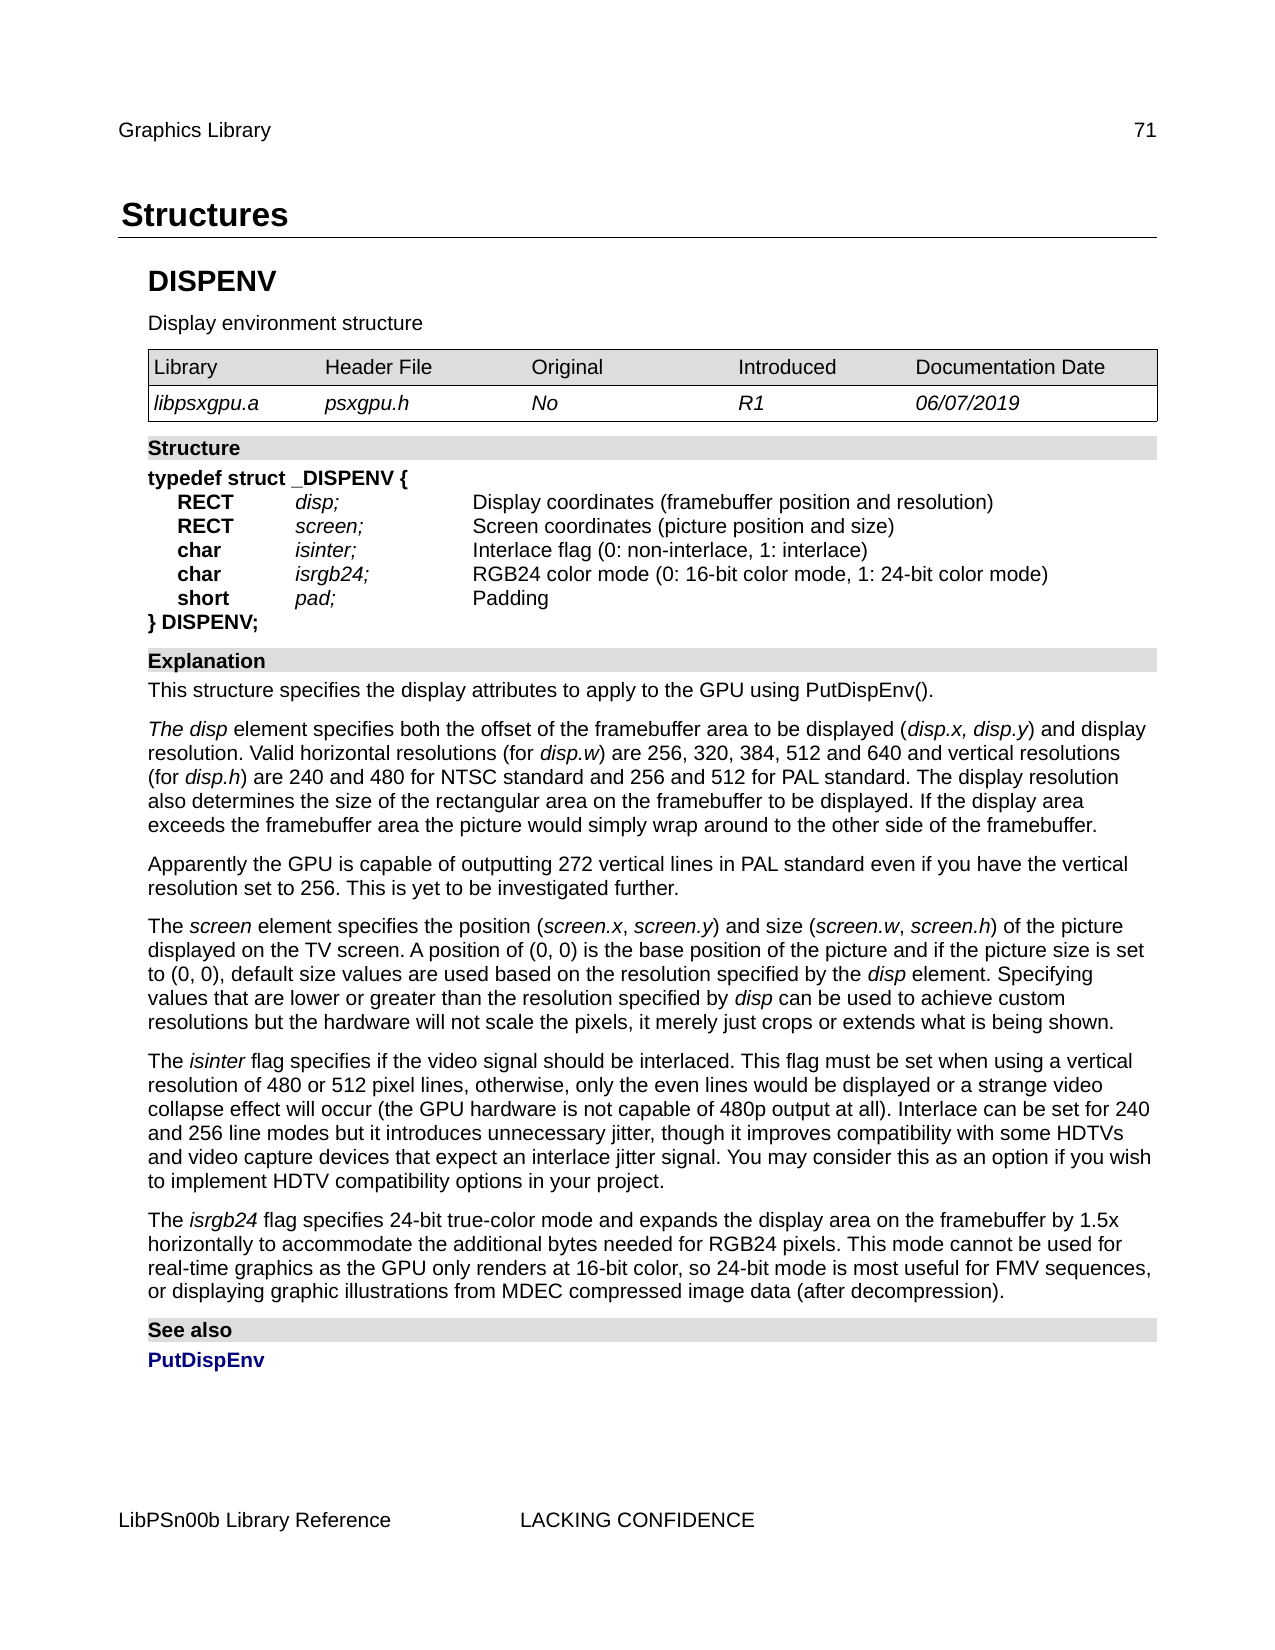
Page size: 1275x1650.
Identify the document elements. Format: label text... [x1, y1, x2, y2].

text RECT screen; Screen coordinates (picture position and size) [148, 514, 1157, 538]
subtitle Structure [148, 436, 1157, 460]
text PutDispEnv [148, 1348, 1157, 1372]
text Display environment structure [148, 310, 1157, 334]
text The isinter flag specifies if the video signal should be interlaced. This flag must be set when using a vertical resolution of 480 or 512 pixel lines, otherwise, only the even lines would be displayed or a strange video collapse effect will occur (the GPU hardware is not capable of 480p output at all). Interlace can be set for 240 and 256 line modes but it introduces unnecessary jitter, though it improves compatibility with some HDTVs and video capture devices that expect an interlace jitter signal. You may consider this as an option if you wish to implement HDTV compatibility options in your project. [148, 1049, 1157, 1193]
subtitle Explanation [148, 648, 1157, 672]
text typedef struct _DISPENV { [148, 466, 1157, 490]
text } DISPENV; [148, 609, 1157, 633]
text char isinter; Interlace flag (0: non-interlace, 1: interlace) [148, 538, 1157, 562]
text RECT disp; Display coordinates (framebuffer position and resolution) [148, 490, 1157, 514]
text Library Header File Original Introduced Documentation Date [149, 350, 1157, 385]
text The screen element specifies the position (screen.x, screen.y) and size (screen.w, screen.h) of the picture displayed on the TV screen. A position of (0, 0) is the base position of the picture and if the picture size is set to (0, 0), default size values are used based on the resolution specified by the disp element. Specifying values that are lower or greater than the resolution specified by disp can be used to achieve custom resolutions but the hardware will not scale the pixels, it merely just crops or extends what is being shown. [148, 914, 1157, 1034]
text Apparently the GPU is capable of outputting 272 vertical lines in PAL standard even if you have the vertical resolution set to 256. This is yet to be investigated further. [148, 852, 1157, 899]
subtitle DISPENV [148, 264, 1157, 298]
text char isrgb24; RGB24 color mode (0: 16-bit color mode, 1: 24-bit color mode) [148, 562, 1157, 586]
text The isrgb24 flag specifies 24-bit true-color mode and expands the display area on the framebuffer by 1.5x horizontally to accommodate the additional bytes needed for RGB24 pixels. This mode cannot be used for real-time graphics as the GPU only renders at 16-bit color, so 24-bit mode is most useful for FMV sequences, or displaying graphic illustrations from MDEC compressed image data (after decompression). [148, 1207, 1157, 1303]
text The disp element specifies both the offset of the framebuffer area to be displayed (disp.x, disp.y) and display resolution. Valid horizontal resolutions (for disp.w) are 256, 320, 384, 512 and 640 and vertical resolutions (for disp.h) are 240 and 480 for NTSC standard and 256 and 512 for PAL standard. The display resolution also determines the size of the rectangular area on the framebuffer to be displayed. If the display area exceeds the framebuffer area the picture would simply wrap around to the other side of the framebuffer. [148, 717, 1157, 837]
text short pad; Padding [148, 586, 1157, 609]
subtitle Structures [118, 192, 1157, 237]
text This structure specifies the display attributes to apply to the GPU using PutDispEnv(). [148, 678, 1157, 702]
subtitle See also [148, 1318, 1157, 1342]
text libpsxgpu.a psxgpu.h No R1 06/07/2019 [149, 386, 1157, 421]
